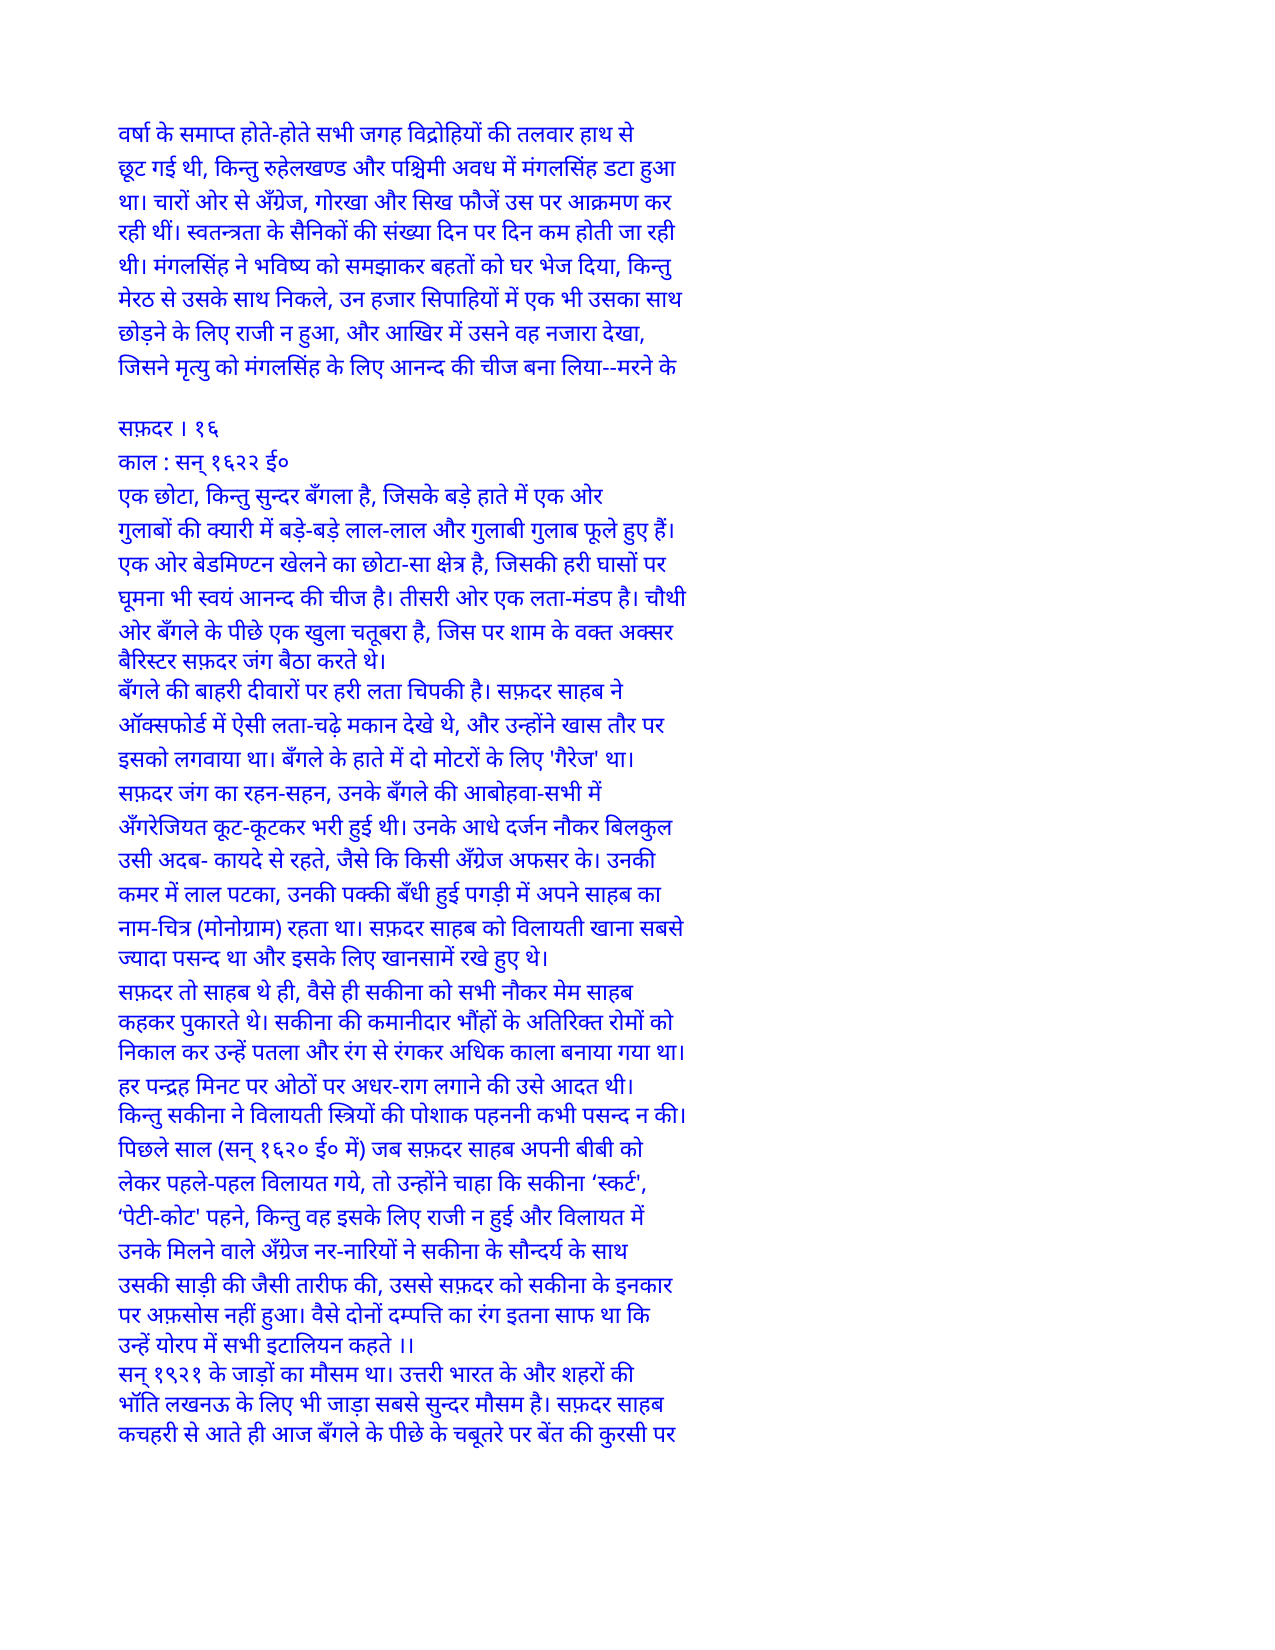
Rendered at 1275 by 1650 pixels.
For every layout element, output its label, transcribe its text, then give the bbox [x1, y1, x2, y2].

text उन्हें योरप में सभी इटालियन कहते ।। [118, 1332, 1157, 1362]
text ऑक्सफोर्ड में ऐसी लता-चढ़े मकान देखे थे, और उन्होंने खास तौर पर [118, 709, 1157, 743]
text निकाल कर उन्हें पतला और रंग से रंगकर अधिक काला बनाया गया था। [118, 1040, 1157, 1069]
text कचहरी से आते ही आज बँगले के पीछे के चबूतरे पर बेंत की कुरसी पर [118, 1422, 1157, 1452]
text पर अफ़सोस नहीं हुआ। वैसे दोनों दम्पत्ति का रंग इतना साफ था कि [118, 1303, 1157, 1332]
text ओर बँगले के पीछे एक खुला चतूबरा है, जिस पर शाम के वक्त अक्सर [118, 615, 1157, 649]
text रही थीं। स्वतन्त्रता के सैनिकों की संख्या दिन पर दिन कम होती जा रही [118, 220, 1157, 249]
text छोड़ने के लिए राजी न हुआ, और आखिर में उसने वह नजारा देखा, [118, 317, 1157, 351]
text ज्यादा पसन्द था और इसके लिए खानसामें रखे हुए थे। [118, 946, 1157, 976]
text कमर में लाल पटका, उनकी पक्की बँधी हुई पगड़ी में अपने साहब का [118, 878, 1157, 912]
text सफ़दर तो साहब थे ही, वैसे ही सकीना को सभी नौकर मेम साहब [118, 976, 1157, 1010]
text किन्तु सकीना ने विलायती स्त्रियों की पोशाक पहननी कभी पसन्द न की। [118, 1103, 1157, 1133]
text ‘पेटी-कोट' पहने, किन्तु वह इसके लिए राजी न हुई और विलायत में [118, 1201, 1157, 1235]
text मेरठ से उसके साथ निकले, उन हजार सिपाहियों में एक भी उसका साथ [118, 283, 1157, 317]
text बैरिस्टर सफ़दर जंग बैठा करते थे। [118, 649, 1157, 679]
text उसी अदब- कायदे से रहते, जैसे कि किसी अँग्रेज अफसर के। उनकी [118, 844, 1157, 878]
text उसकी साड़ी की जैसी तारीफ की, उससे सफ़दर को सकीना के इनकार [118, 1269, 1157, 1303]
text भॉति लखनऊ के लिए भी जाड़ा सबसे सुन्दर मौसम है। सफ़दर साहब [118, 1392, 1157, 1422]
text हर पन्द्रह मिनट पर ओठों पर अधर-राग लगाने की उसे आदत थी। [118, 1069, 1157, 1103]
text अँगरेजियत कूट-कूटकर भरी हुई थी। उनके आधे दर्जन नौकर बिलकुल [118, 811, 1157, 844]
text जिसने मृत्यु को मंगलसिंह के लिए आनन्द की चीज बना लिया--मरने के [118, 351, 1157, 385]
text घूमना भी स्वयं आनन्द की चीज है। तीसरी ओर एक लता-मंडप है। चौथी [118, 582, 1157, 615]
text उनके मिलने वाले अँग्रेज नर-नारियों ने सकीना के सौन्दर्य के साथ [118, 1235, 1157, 1269]
text सफ़दर । १६ [118, 416, 1157, 446]
text लेकर पहले-पहल विलायत गये, तो उन्होंने चाहा कि सकीना ‘स्कर्ट', [118, 1167, 1157, 1201]
text छूट गई थी, किन्तु रुहेलखण्ड और पश्चिमी अवध में मंगलसिंह डटा हुआ [118, 152, 1157, 186]
text इसको लगवाया था। बँगले के हाते में दो मोटरों के लिए 'गैरेज' था। [118, 743, 1157, 777]
text गुलाबों की क्यारी में बड़े-बड़े लाल-लाल और गुलाबी गुलाब फूले हुए हैं। [118, 514, 1157, 548]
text कहकर पुकारते थे। सकीना की कमानीदार भौंहों के अतिरिक्त रोमों को [118, 1010, 1157, 1040]
text एक छोटा, किन्तु सुन्दर बँगला है, जिसके बड़े हाते में एक ओर [118, 480, 1157, 514]
text काल : सन् १६२२ ई० [118, 446, 1157, 480]
text नाम-चित्र (मोनोग्राम) रहता था। सफ़दर साहब को विलायती खाना सबसे [118, 912, 1157, 946]
text सफ़दर जंग का रहन-सहन, उनके बँगले की आबोहवा-सभी में [118, 777, 1157, 811]
text था। चारों ओर से अँग्रेज, गोरखा और सिख फौजें उस पर आक्रमण कर [118, 186, 1157, 220]
text थी। मंगलसिंह ने भविष्य को समझाकर बहतों को घर भेज दिया, किन्तु [118, 249, 1157, 283]
text पिछले साल (सन् १६२० ई० में) जब सफ़दर साहब अपनी बीबी को [118, 1133, 1157, 1167]
text बँगले की बाहरी दीवारों पर हरी लता चिपकी है। सफ़दर साहब ने [118, 679, 1157, 709]
text एक ओर बेडमिण्टन खेलने का छोटा-सा क्षेत्र है, जिसकी हरी घासों पर [118, 548, 1157, 582]
text सन् १९२१ के जाड़ों का मौसम था। उत्तरी भारत के और शहरों की [118, 1362, 1157, 1392]
text वर्षा के समाप्त होते-होते सभी जगह विद्रोहियों की तलवार हाथ से [118, 118, 1157, 152]
